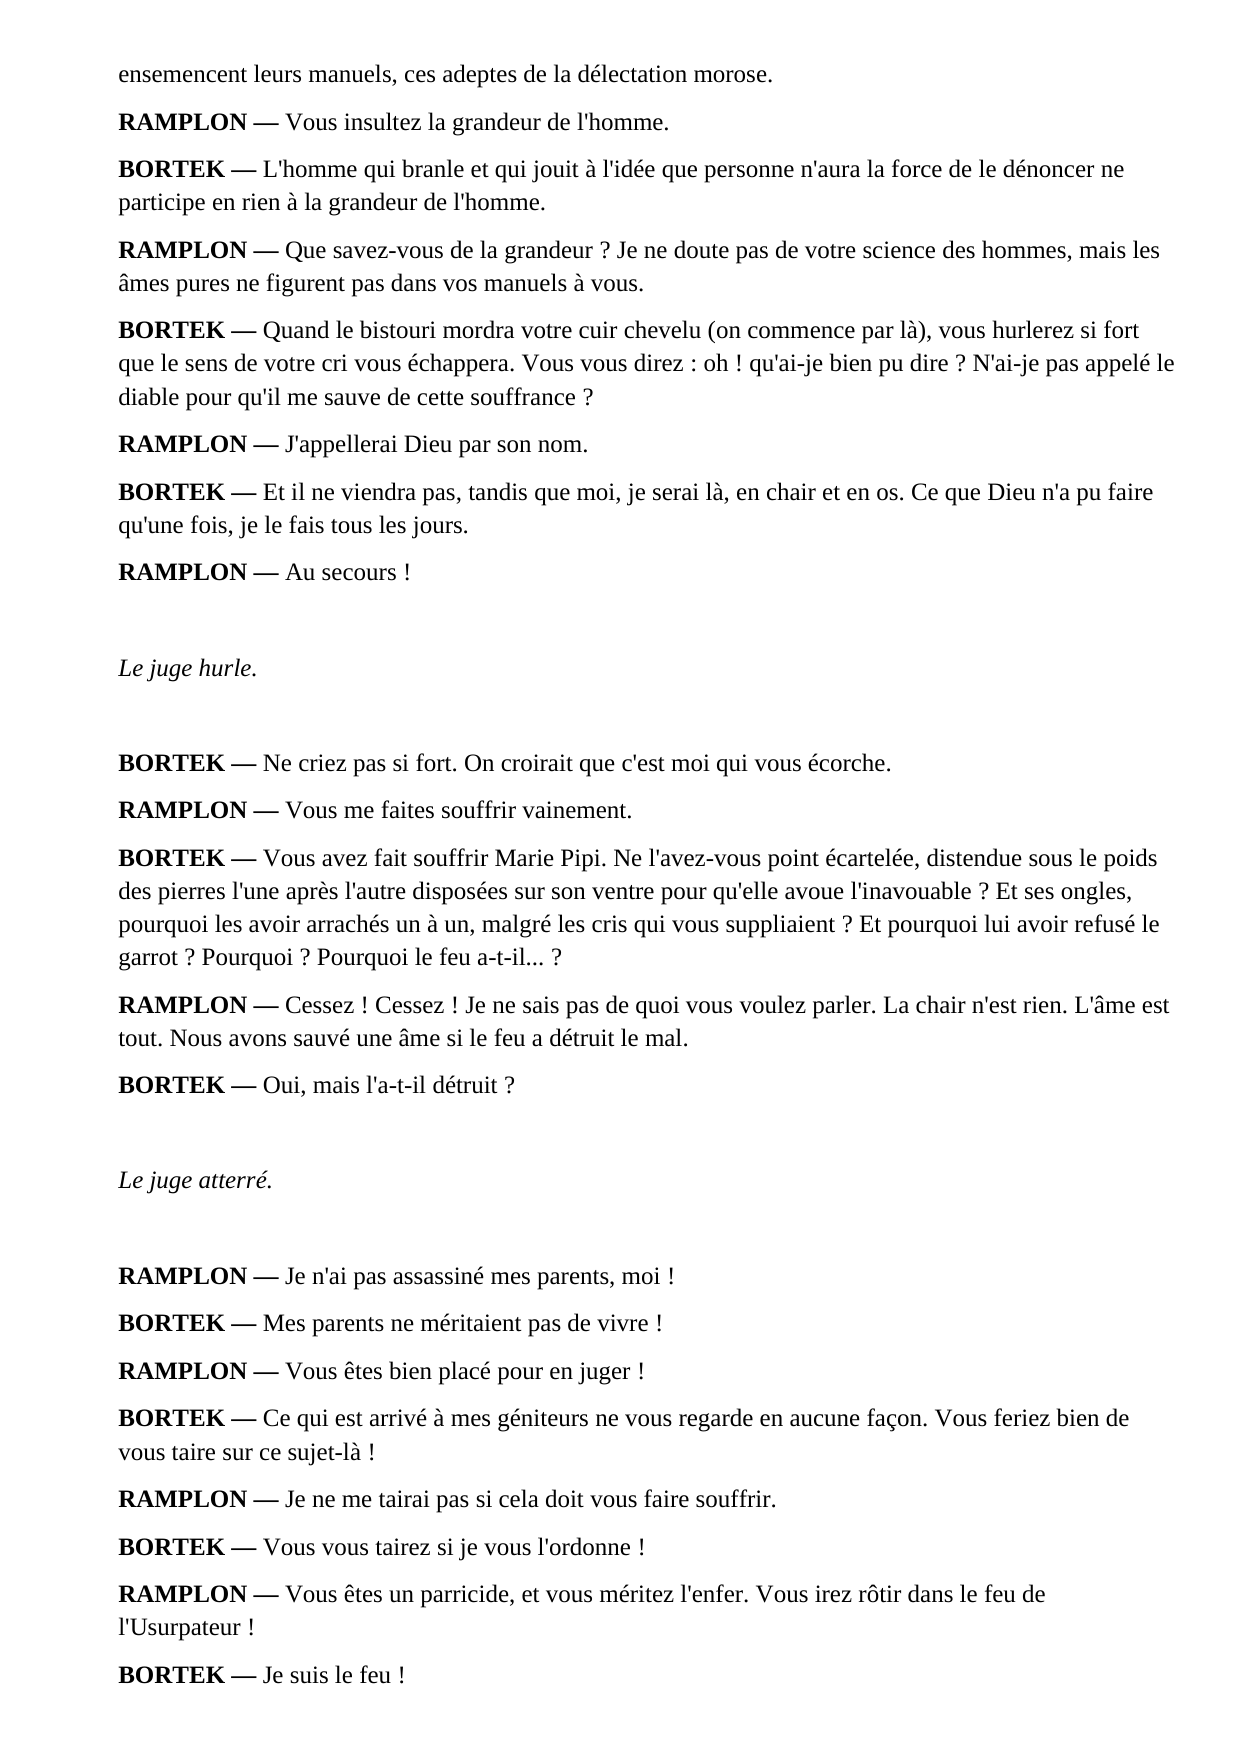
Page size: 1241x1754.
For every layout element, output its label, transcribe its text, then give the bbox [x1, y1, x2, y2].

text RAMPLON — Vous êtes bien placé pour en juger ! [118, 1356, 1181, 1385]
text RAMPLON — Cessez ! Cessez ! Je ne sais pas de quoi vous voulez parler. La chair n'est rien. L'âme est tout. Nous avons sauvé une âme si le feu a détruit le mal. [118, 990, 1181, 1051]
text BORTEK — Et il ne viendra pas, tandis que moi, je serai là, en chair et en os. Ce que Dieu n'a pu faire qu'une fois, je le fais tous les jours. [118, 477, 1181, 538]
text RAMPLON — Vous êtes un parricide, et vous méritez l'enfer. Vous irez rôtir dans le feu de l'Usurpateur ! [118, 1579, 1181, 1641]
text BORTEK — Quand le bistouri mordra votre cuir chevelu (on commence par là), vous hurlerez si fort que le sens de votre cri vous échappera. Vous vous direz : oh ! qu'ai-je bien pu dire ? N'ai-je pas appelé le diable pour qu'il me sauve de cette souffrance ? [118, 316, 1181, 410]
text RAMPLON — Que savez-vous de la grandeur ? Je ne doute pas de votre science des hommes, mais les âmes pures ne figurent pas dans vos manuels à vous. [118, 235, 1181, 297]
text RAMPLON — J'appellerai Dieu par son nom. [118, 429, 1181, 458]
text BORTEK — Ne criez pas si fort. On croirait que c'est moi qui vous écorche. [118, 748, 1181, 777]
text Le juge hurle. [118, 653, 1181, 681]
text BORTEK — Vous vous tairez si je vous l'ordonne ! [118, 1532, 1181, 1561]
text Le juge atterré. [118, 1166, 1181, 1194]
text RAMPLON — Au secours ! [118, 557, 1181, 586]
text RAMPLON — Vous me faites souffrir vainement. [118, 795, 1181, 824]
text BORTEK — Mes parents ne méritaient pas de vivre ! [118, 1308, 1181, 1337]
text BORTEK — Oui, mais l'a-t-il détruit ? [118, 1070, 1181, 1099]
text BORTEK — Ce qui est arrivé à mes géniteurs ne vous regarde en aucune façon. Vous feriez bien de vous taire sur ce sujet-là ! [118, 1403, 1181, 1465]
text RAMPLON — Vous insultez la grandeur de l'homme. [118, 107, 1181, 135]
text BORTEK — L'homme qui branle et qui jouit à l'idée que personne n'aura la force de le dénoncer ne participe en rien à la grandeur de l'homme. [118, 154, 1181, 216]
text ensemencent leurs manuels, ces adeptes de la délectation morose. [118, 59, 1181, 88]
text BORTEK — Je suis le feu ! [118, 1660, 1181, 1689]
text RAMPLON — Je n'ai pas assassiné mes parents, moi ! [118, 1261, 1181, 1289]
text RAMPLON — Je ne me tairai pas si cela doit vous faire souffrir. [118, 1484, 1181, 1513]
text BORTEK — Vous avez fait souffrir Marie Pipi. Ne l'avez-vous point écartelée, distendue sous le poids des pierres l'une après l'autre disposées sur son ventre pour qu'elle avoue l'inavouable ? Et ses ongles, pourquoi les avoir arrachés un à un, malgré les cris qui vous suppliaient ? Et pourquoi lui avoir refusé le garrot ? Pourquoi ? Pourquoi le feu a-t-il... ? [118, 843, 1181, 971]
